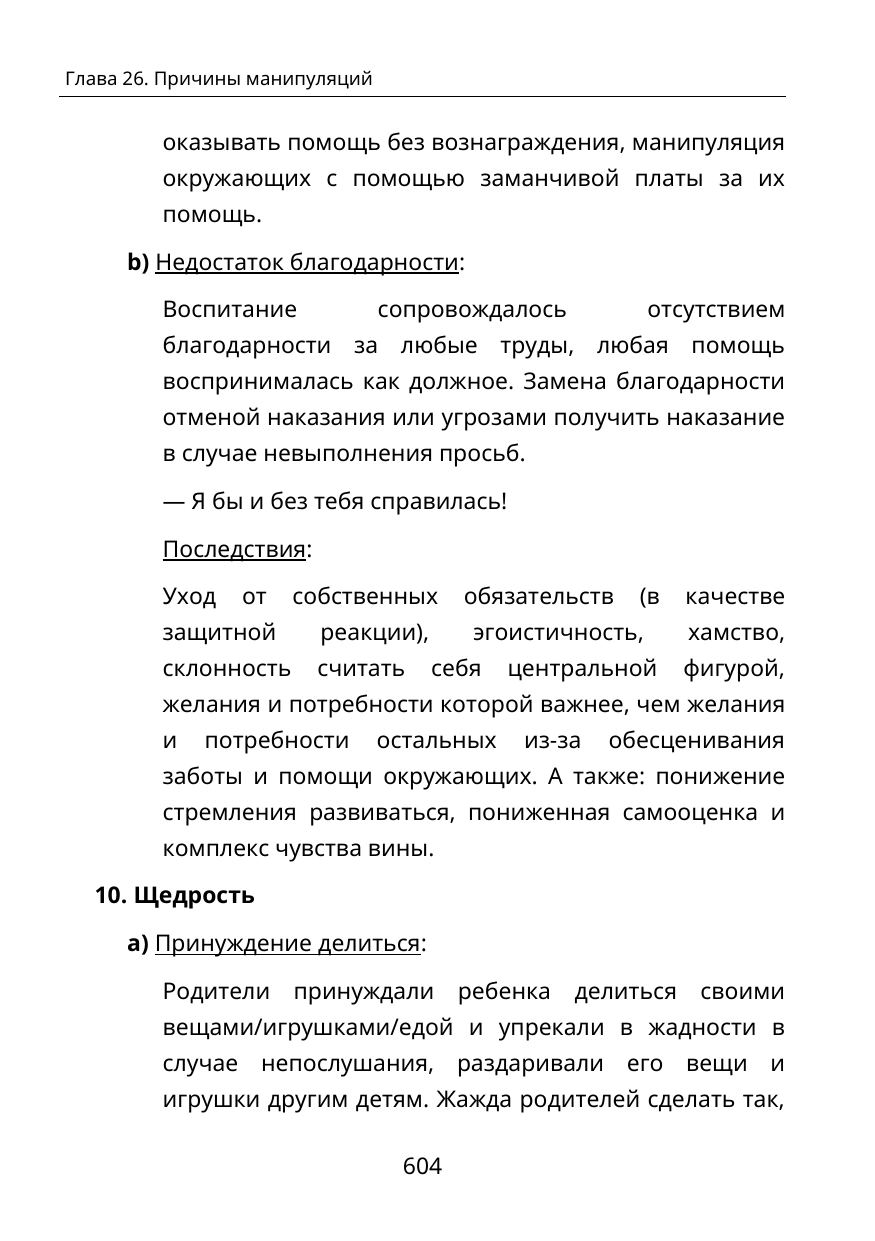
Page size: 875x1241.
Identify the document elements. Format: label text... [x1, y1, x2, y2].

list Последствия: [121, 532, 786, 564]
list Родители принуждали ребенка делиться своими вещами/игрушками/едой и упрекали в жадности в случае непослушания, раздаривали его вещи и игрушки другим детям. Жажда родителей сделать так, [121, 975, 786, 1114]
list — Я бы и без тебя справилась! [121, 485, 786, 516]
list Уход от собственных обязательств (в качестве защитной реакции), эгоистичность, хамство, склонность считать себя центральной фигурой, желания и потребности которой важнее, чем желания и потребности остальных из-за обесценивания заботы и помощи окружающих. А также: понижение стремления развиваться, пониженная самооценка и комплекс чувства вины. [121, 580, 786, 863]
list Воспитание сопровождалось отсутствием благодарности за любые труды, любая помощь воспринималась как должное. Замена благодарности отменой наказания или угрозами получить наказание в случае невыполнения просьб. [121, 293, 786, 468]
list Принуждение делиться: [121, 927, 786, 958]
list Недостаток благодарности: [121, 246, 786, 277]
list Щедрость [88, 879, 786, 911]
list оказывать помощь без вознаграждения, манипуляция окружающих с помощью заманчивой платы за их помощь. [121, 126, 786, 229]
